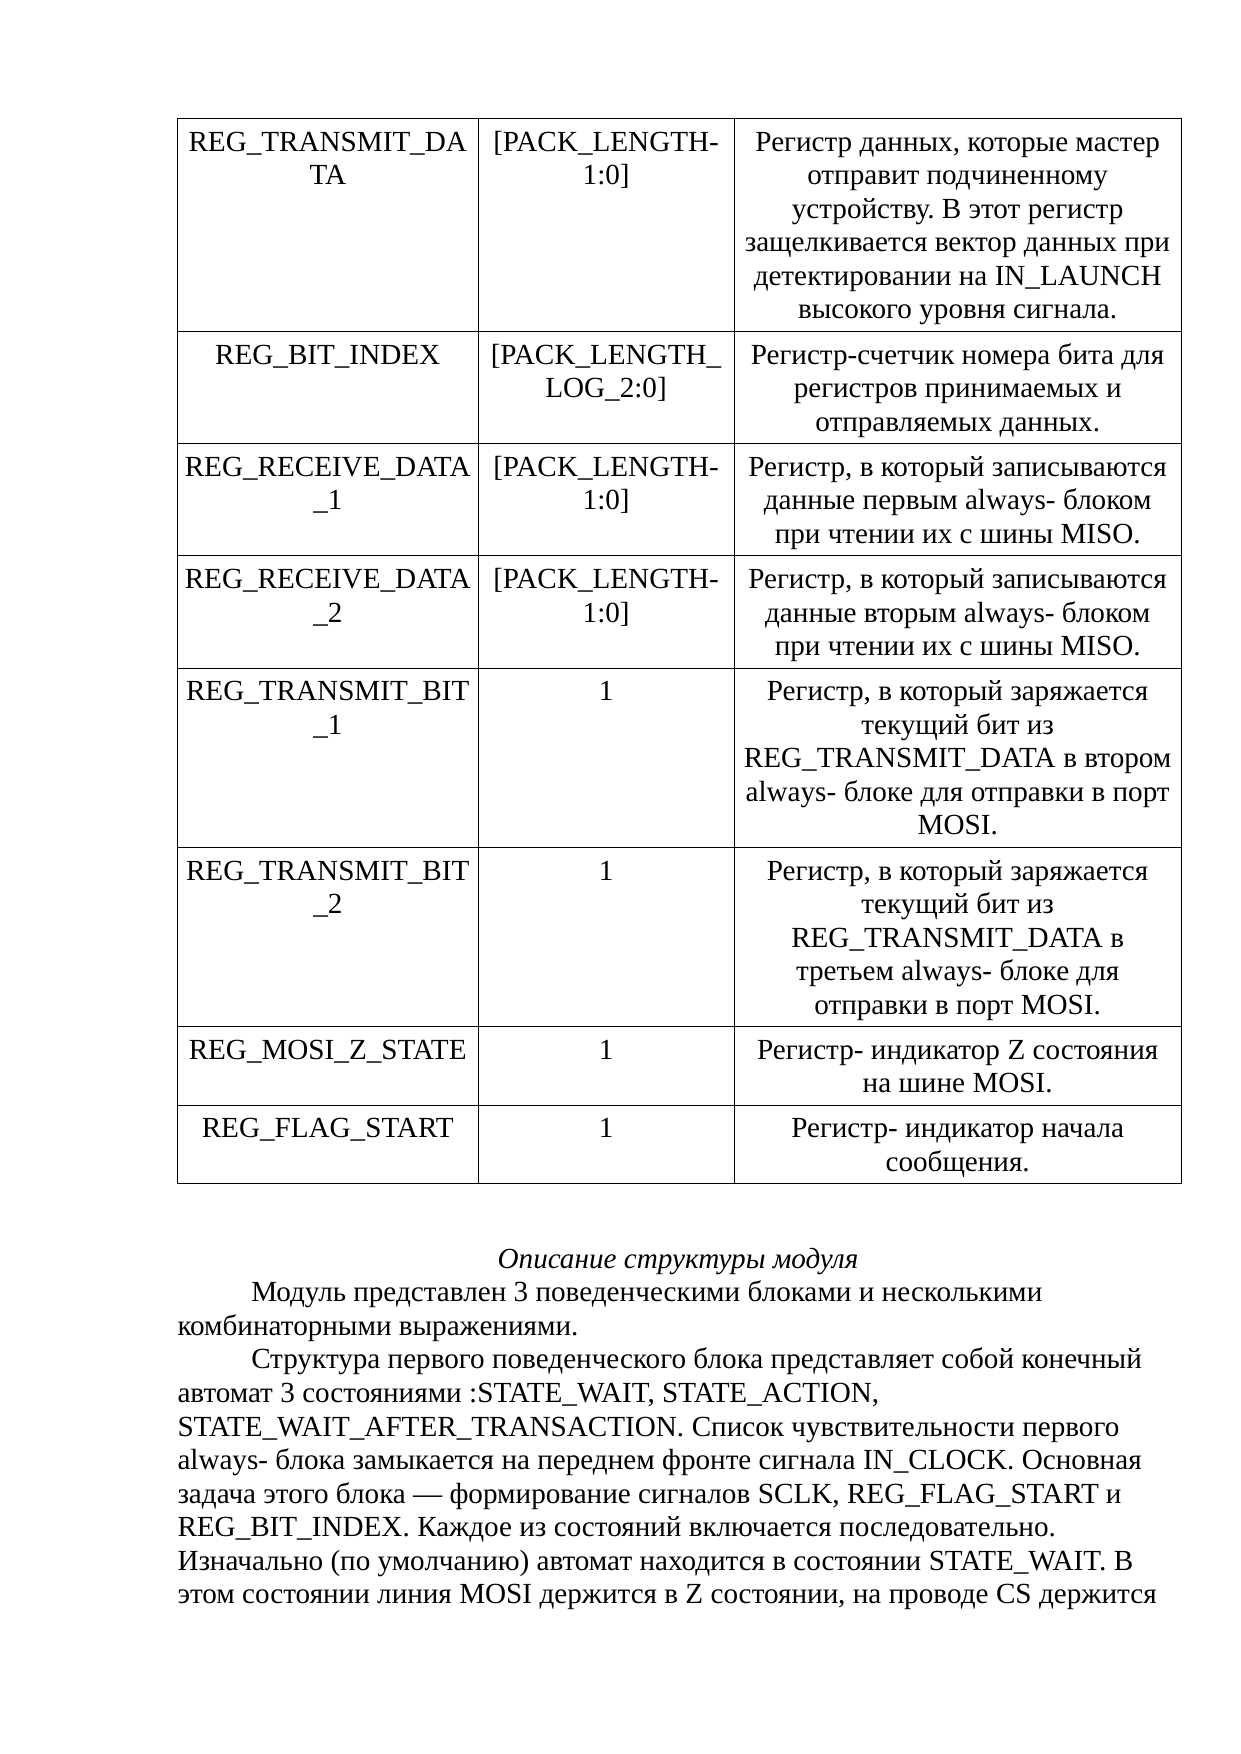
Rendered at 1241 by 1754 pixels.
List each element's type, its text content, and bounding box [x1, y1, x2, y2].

table_cell Регистр- индикатор начала сообщения. [735, 1106, 1181, 1183]
text Модуль представлен 3 поведенческими блоками и несколькими комбинаторными выражениями. [177, 1274, 1181, 1342]
table_cell [PACK_LENGTH_LOG_2:0] [479, 332, 734, 443]
table_cell 1 [479, 669, 734, 847]
table_cell 1 [479, 1106, 734, 1183]
table_cell Регистр-счетчик номера бита для регистров принимаемых и отправляемых данных. [735, 332, 1181, 443]
table_cell REG_RECEIVE_DATA_1 [178, 444, 478, 555]
text Описание структуры модуля [177, 1241, 1181, 1274]
table_cell Регистр- индикатор Z состояния на шине MOSI. [735, 1027, 1181, 1105]
table_cell REG_TRANSMIT_DATA [178, 119, 478, 331]
table_cell Регистр, в который записываются данные первым always- блоком при чтении их с шины MISO. [735, 444, 1181, 555]
table_cell [PACK_LENGTH-1:0] [479, 119, 734, 331]
table_cell Регистр, в который записываются данные вторым always- блоком при чтении их с шины MISO. [735, 556, 1181, 667]
table_cell Регистр данных, которые мастер отправит подчиненному устройству. В этот регистр защелкивается вектор данных при детектировании на IN_LAUNCH высокого уровня сигнала. [735, 119, 1181, 331]
table_cell 1 [479, 848, 734, 1026]
table_cell [PACK_LENGTH-1:0] [479, 556, 734, 667]
table_cell Регистр, в который заряжается текущий бит из REG_TRANSMIT_DATA в третьем always- блоке для отправки в порт MOSI. [735, 848, 1181, 1026]
table_cell REG_MOSI_Z_STATE [178, 1027, 478, 1105]
text Структура первого поведенческого блока представляет собой конечный автомат 3 состояниями :STATE_WAIT, STATE_ACTION, STATE_WAIT_AFTER_TRANSACTION. Список чувствительности первого always- блока замыкается на переднем фронте сигнала IN_CLOCK. Основная задача этого блока — формирование сигналов SCLK, REG_FLAG_START и REG_BIT_INDEX. Каждое из состояний включается последовательно. Изначально (по умолчанию) автомат находится в состоянии STATE_WAIT. В этом состоянии линия MOSI держится в Z состоянии, на проводе CS держится [177, 1342, 1181, 1610]
table_cell Регистр, в который заряжается текущий бит из REG_TRANSMIT_DATA в втором always- блоке для отправки в порт MOSI. [735, 669, 1181, 847]
table_cell REG_FLAG_START [178, 1106, 478, 1183]
table_cell REG_TRANSMIT_BIT_2 [178, 848, 478, 1026]
table_cell 1 [479, 1027, 734, 1105]
table_cell REG_BIT_INDEX [178, 332, 478, 443]
table_cell [PACK_LENGTH-1:0] [479, 444, 734, 555]
table_cell REG_RECEIVE_DATA_2 [178, 556, 478, 667]
table_cell REG_TRANSMIT_BIT_1 [178, 669, 478, 847]
